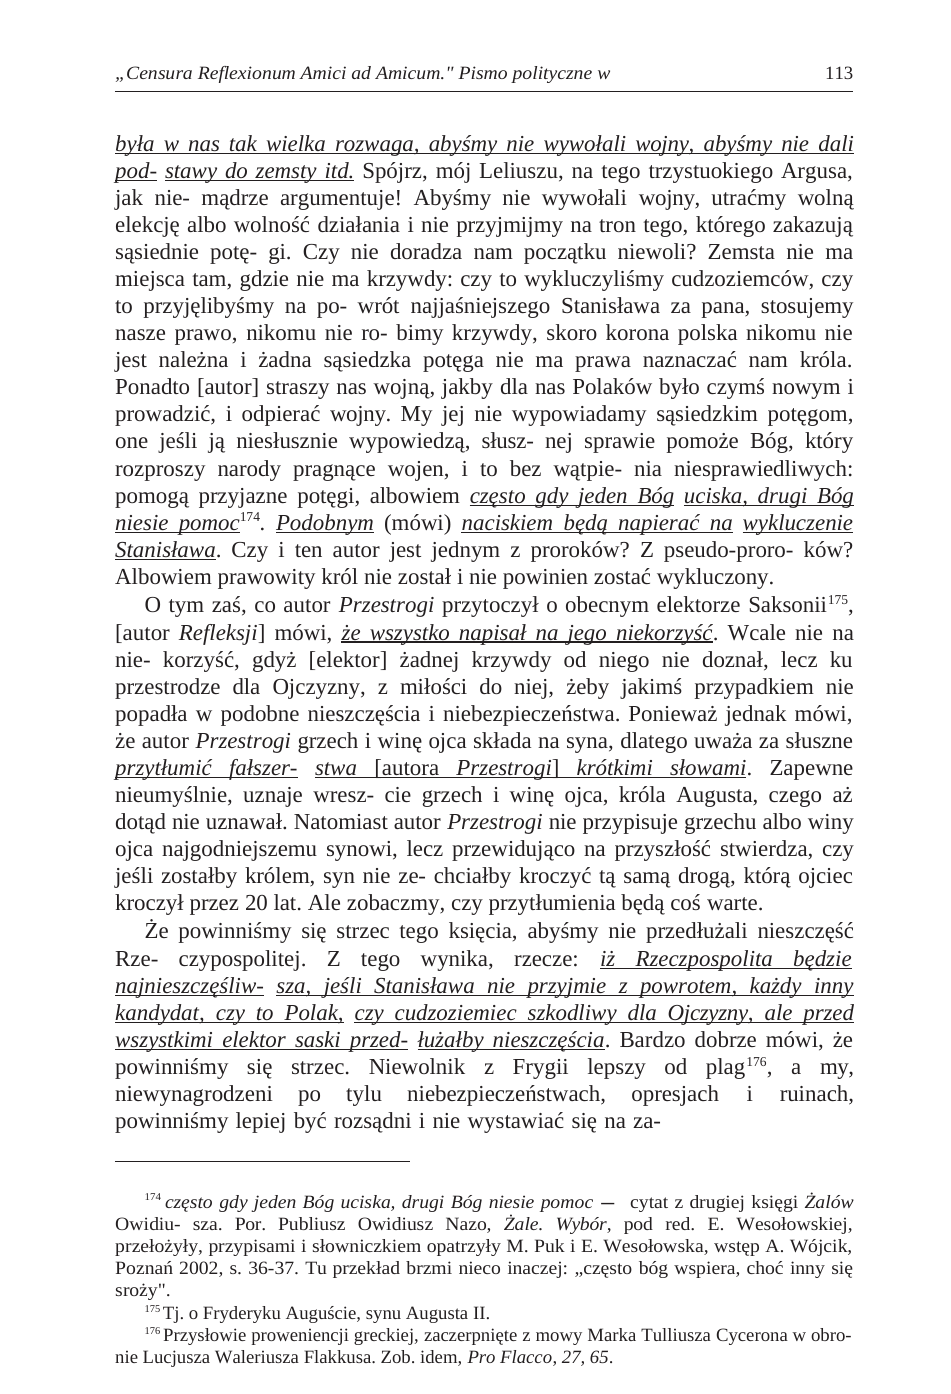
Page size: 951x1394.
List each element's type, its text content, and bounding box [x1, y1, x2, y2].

text 176 Przysłowie proweniencji greckiej, zaczerpnięte z mowy Marka Tulliusza Cycerona w obro- nie Lucjusza Waleriusza Flakkusa. Zob. idem, Pro Flacco, 27, 65. [115, 1324, 853, 1368]
text 174 często gdy jeden Bóg uciska, drugi Bóg niesie pomoc - cytat z drugiej księgi Żalów Owidiu- sza. Por. Publiusz Owidiusz Nazo, Żale. Wybór, pod red. E. Wesołowskiej, przełożyły, przypisami i słowniczkiem opatrzyły M. Puk i E. Wesołowska, wstęp A. Wójcik, Poznań 2002, s. 36-37. Tu przekład brzmi nieco inaczej: „często bóg wspiera, choć inny się sroży". [115, 1191, 853, 1301]
text O tym zaś, co autor Przestrogi przytoczył o obecnym elektorze Saksonii175, [autor Refleksji] mówi, że wszystko napisał na jego niekorzyść. Wcale nie na nie- korzyść, gdyż [elektor] żadnej krzywdy od niego nie doznał, lecz ku przestrodze dla Ojczyzny, z miłości do niej, żeby jakimś przypadkiem nie popadła w podobne nieszczęścia i niebezpieczeństwa. Ponieważ jednak mówi, że autor Przestrogi grzech i winę ojca składa na syna, dlatego uważa za słuszne przytłumić fałszer- stwa [autora Przestrogi] krótkimi słowami. Zapewne nieumyślnie, uznaje wresz- cie grzech i winę ojca, króla Augusta, czego aż dotąd nie uznawał. Natomiast autor Przestrogi nie przypisuje grzechu albo winy ojca najgodniejszemu synowi, lecz przewidująco na przyszłość stwierdza, czy jeśli zostałby królem, syn nie ze- chciałby kroczyć tą samą drogą, którą ojciec kroczył przez 20 lat. Ale zobaczmy, czy przytłumienia będą coś warte. [115, 591, 854, 916]
text pod- stawy do zemsty itd. Spójrz, mój Leliuszu, na tego trzystuokiego Argusa, jak nie- mądrze argumentuje! Abyśmy nie wywołali wojny, utraćmy wolną elekcję albo wolność działania i nie przyjmijmy na tron tego, którego zakazują sąsiednie potę- gi. Czy nie doradza nam początku niewoli? Zemsta nie ma miejsca tam, gdzie nie ma krzywdy: czy to wykluczyliśmy cudzoziemców, czy to przyjęlibyśmy na po- wrót najjaśniejszego Stanisława za pana, stosujemy nasze prawo, nikomu nie ro- bimy krzywdy, skoro korona polska nikomu nie jest należna i żadna sąsiedzka potęga nie ma prawa naznaczać nam króla. Ponadto [autor] straszy nas wojną, jakby dla nas Polaków było czymś nowym i prowadzić, i odpierać wojny. My jej nie wypowiadamy sąsiedzkim potęgom, one jeśli ją niesłusznie wypowiedzą, słusz- nej sprawie pomoże Bóg, który rozproszy narody pragnące wojen, i to bez wątpie- nia niesprawiedliwych: pomogą przyjazne potęgi, albowiem często gdy jeden Bóg uciska, drugi Bóg niesie pomoc174. Podobnym (mówi) naciskiem będą napierać na wykluczenie Stanisława. Czy i ten autor jest jednym z proroków? Z pseudo-proro- ków? Albowiem prawowity król nie został i nie powinien zostać wykluczony. [115, 154, 854, 589]
text 175 Tj. o Fryderyku Auguście, synu Augusta II. [144, 1302, 914, 1323]
text była w nas tak wielka rozwaga, abyśmy nie wywołali wojny, abyśmy nie dali [115, 129, 854, 153]
text Że powinniśmy się strzec tego księcia, abyśmy nie przedłużali nieszczęść Rze- czypospolitej. Z tego wynika, rzecze: iż Rzeczpospolita będzie najnieszczęśliw- sza, jeśli Stanisława nie przyjmie z powrotem, każdy inny kandydat, czy to Polak, czy cudzoziemiec szkodliwy dla Ojczyzny, ale przed wszystkimi elektor saski przed- łużałby nieszczęścia. Bardzo dobrze mówi, że powinniśmy się strzec. Niewolnik z Frygii lepszy od plag176, a my, niewynagrodzeni po tylu niebezpieczeństwach, opresjach i ruinach, powinniśmy lepiej być rozsądni i nie wystawiać się na za- [115, 918, 854, 1133]
